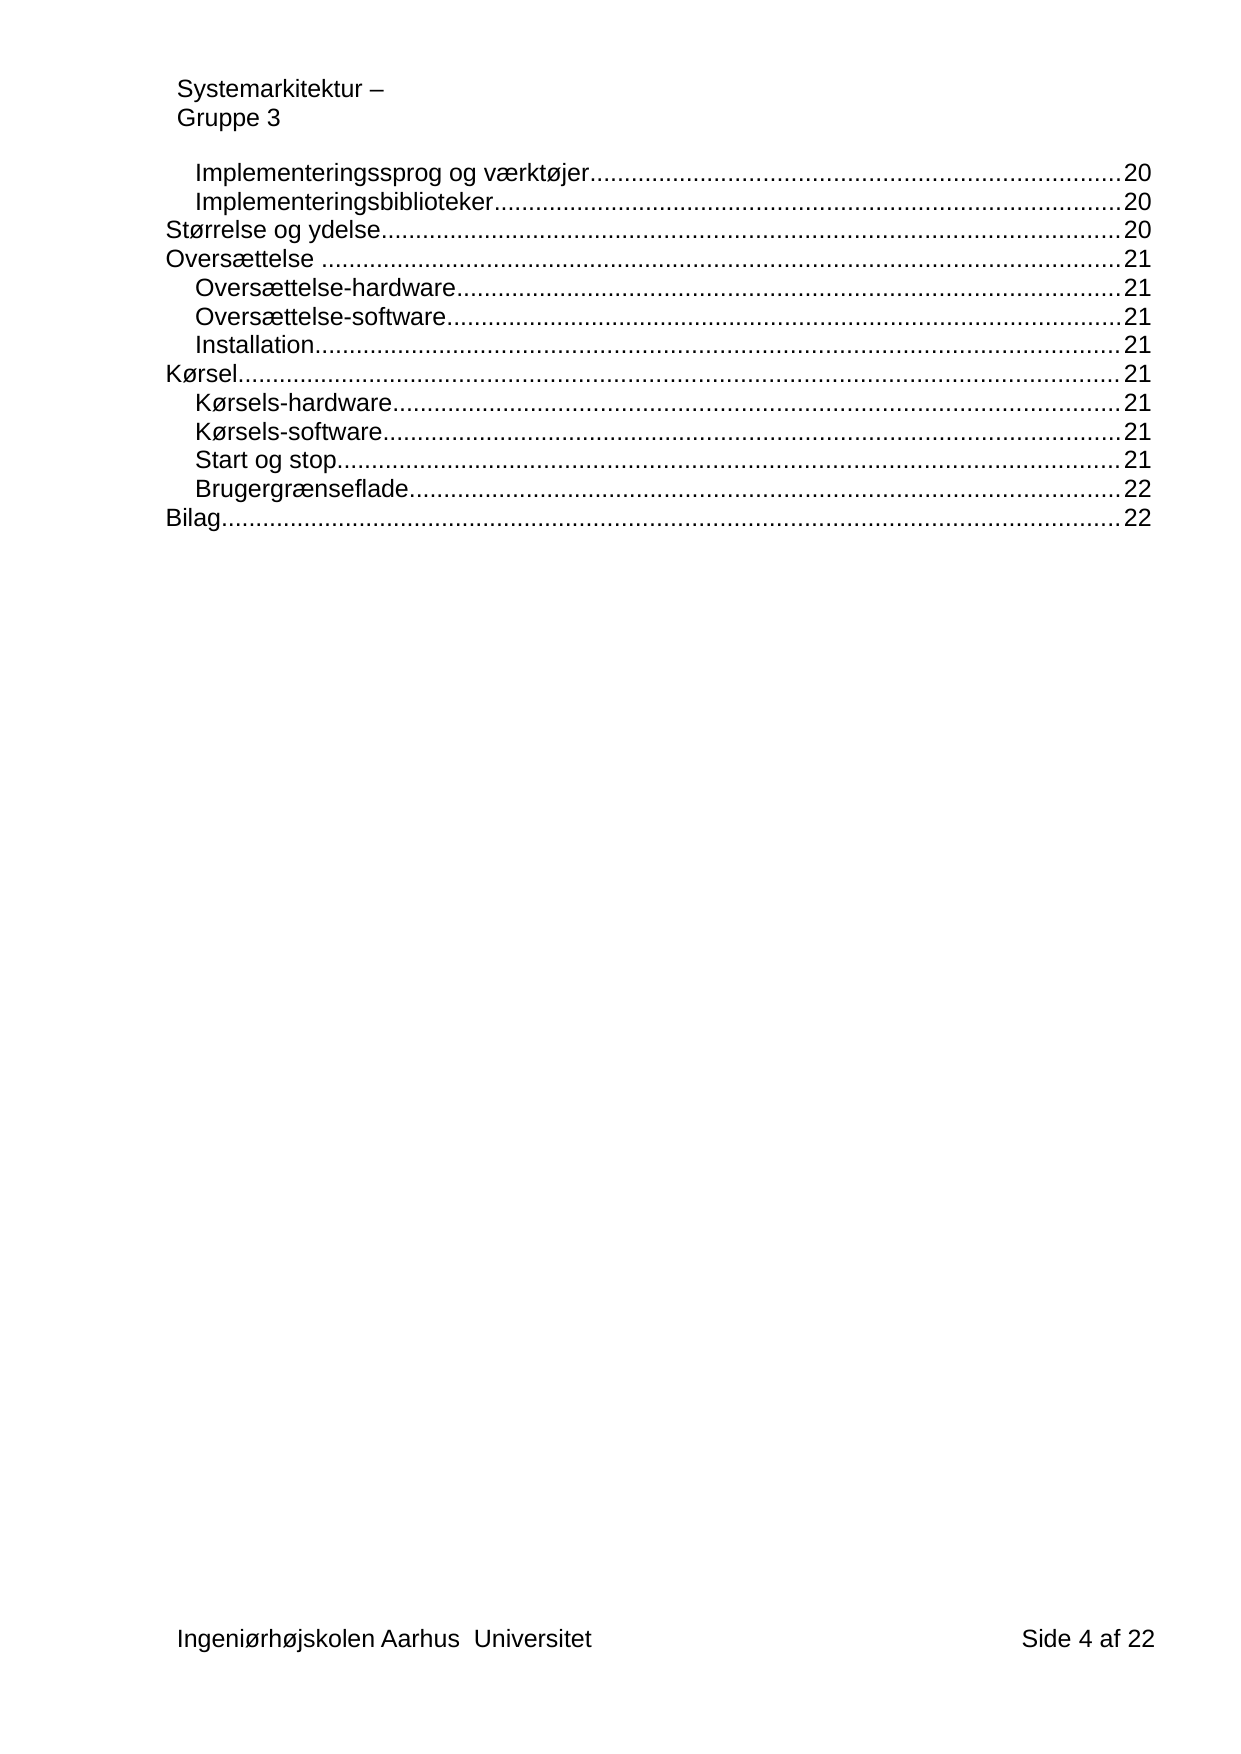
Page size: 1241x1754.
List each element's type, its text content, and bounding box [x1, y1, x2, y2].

text Kørsels-software 21 [195, 416, 1152, 445]
text Start og stop 21 [195, 445, 1152, 474]
text Størrelse og ydelse 20 [165, 215, 1152, 244]
text Kørsel 21 [165, 359, 1152, 388]
text Implementeringsbiblioteker 20 [195, 186, 1152, 215]
text Brugergrænseflade 22 [195, 474, 1152, 503]
text Installation 21 [195, 330, 1152, 359]
text Kørsels-hardware 21 [195, 388, 1152, 416]
text Oversættelse 21 [165, 244, 1152, 273]
text Oversættelse-software 21 [195, 301, 1152, 330]
text Bilag 22 [165, 503, 1152, 531]
text Implementeringssprog og værktøjer 20 [195, 158, 1152, 186]
text Oversættelse-hardware 21 [195, 273, 1152, 301]
